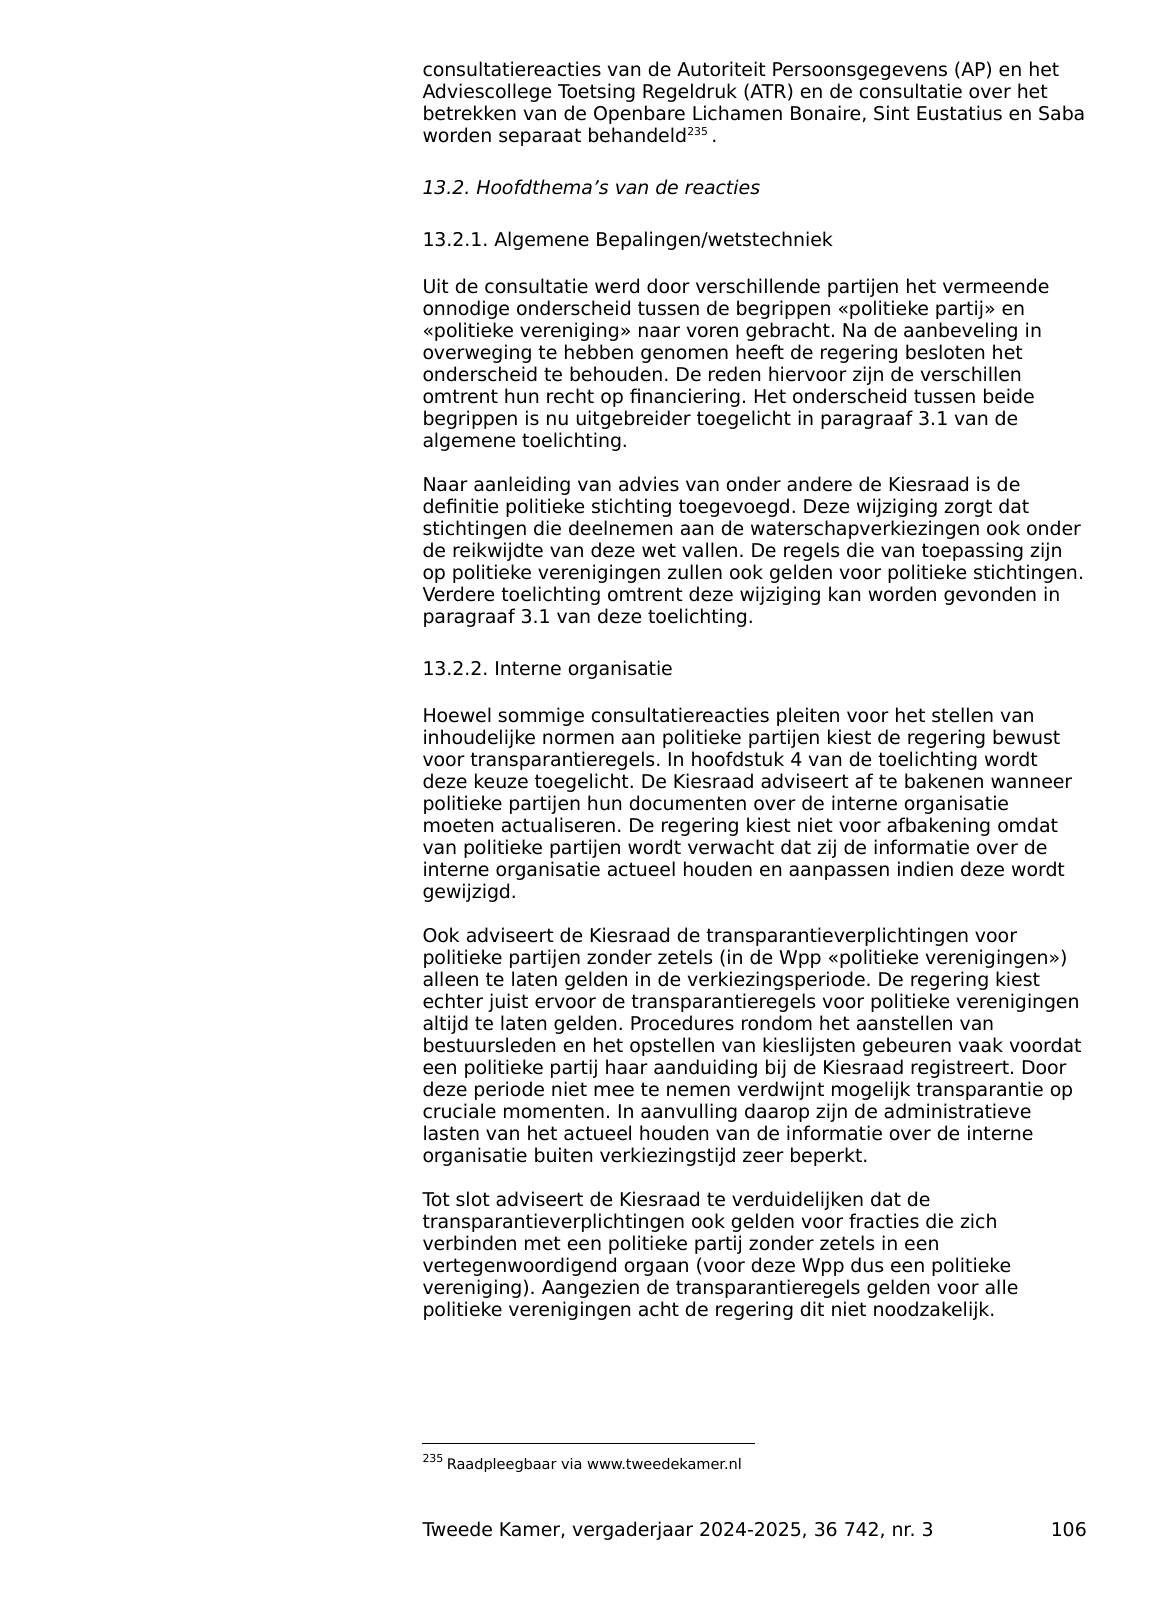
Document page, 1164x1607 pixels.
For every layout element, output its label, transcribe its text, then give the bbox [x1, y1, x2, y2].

text Hoewel sommige consultatiereacties pleiten voor het stellen van inhoudelijke normen aan politieke partijen kiest de regering bewust voor transparantieregels. In hoofdstuk 4 van de toelichting wordt deze keuze toegelicht. De Kiesraad adviseert af te bakenen wanneer politieke partijen hun documenten over de interne organisatie moeten actualiseren. De regering kiest niet voor afbakening omdat van politieke partijen wordt verwacht dat zij de informatie over de interne organisatie actueel houden en aanpassen indien deze wordt gewijzigd. [422, 705, 1087, 903]
subtitle 13.2.1. Algemene Bepalingen/wetstechniek [422, 229, 1087, 251]
text Tot slot adviseert de Kiesraad te verduidelijken dat de transparantieverplichtingen ook gelden voor fracties die zich verbinden met een politieke partij zonder zetels in een vertegenwoordigend orgaan (voor deze Wpp dus een politieke vereniging). Aangezien de transparantieregels gelden voor alle politieke verenigingen acht de regering dit niet noodzakelijk. [422, 1189, 1087, 1321]
subtitle 13.2. Hoofdthema’s van de reacties [422, 177, 1087, 199]
text Uit de consultatie werd door verschillende partijen het vermeende onnodige onderscheid tussen de begrippen «politieke partij» en «politieke vereniging» naar voren gebracht. Na de aanbeveling in overweging te hebben genomen heeft de regering besloten het onderscheid te behouden. De reden hiervoor zijn de verschillen omtrent hun recht op financiering. Het onderscheid tussen beide begrippen is nu uitgebreider toegelicht in paragraaf 3.1 van de algemene toelichting. [422, 276, 1087, 452]
text consultatiereacties van de Autoriteit Persoonsgegevens (AP) en het Adviescollege Toetsing Regeldruk (ATR) en de consultatie over het betrekken van de Openbare Lichamen Bonaire, Sint Eustatius en Saba worden separaat behandeld. [422, 59, 1087, 147]
text Ook adviseert de Kiesraad de transparantieverplichtingen voor politieke partijen zonder zetels (in de Wpp «politieke verenigingen») alleen te laten gelden in de verkiezingsperiode. De regering kiest echter juist ervoor de transparantieregels voor politieke verenigingen altijd te laten gelden. Procedures rondom het aanstellen van bestuursleden en het opstellen van kieslijsten gebeuren vaak voordat een politieke partij haar aanduiding bij de Kiesraad registreert. Door deze periode niet mee te nemen verdwijnt mogelijk transparantie op cruciale momenten. In aanvulling daarop zijn de administratieve lasten van het actueel houden van de informatie over de interne organisatie buiten verkiezingstijd zeer beperkt. [422, 925, 1087, 1167]
text Naar aanleiding van advies van onder andere de Kiesraad is de definitie politieke stichting toegevoegd. Deze wijziging zorgt dat stichtingen die deelnemen aan de waterschapverkiezingen ook onder de reikwijdte van deze wet vallen. De regels die van toepassing zijn op politieke verenigingen zullen ook gelden voor politieke stichtingen. Verdere toelichting omtrent deze wijziging kan worden gevonden in paragraaf 3.1 van deze toelichting. [422, 474, 1087, 628]
subtitle 13.2.2. Interne organisatie [422, 658, 1087, 680]
text Raadpleegbaar via www.tweedekamer.nl [422, 1452, 1087, 1474]
